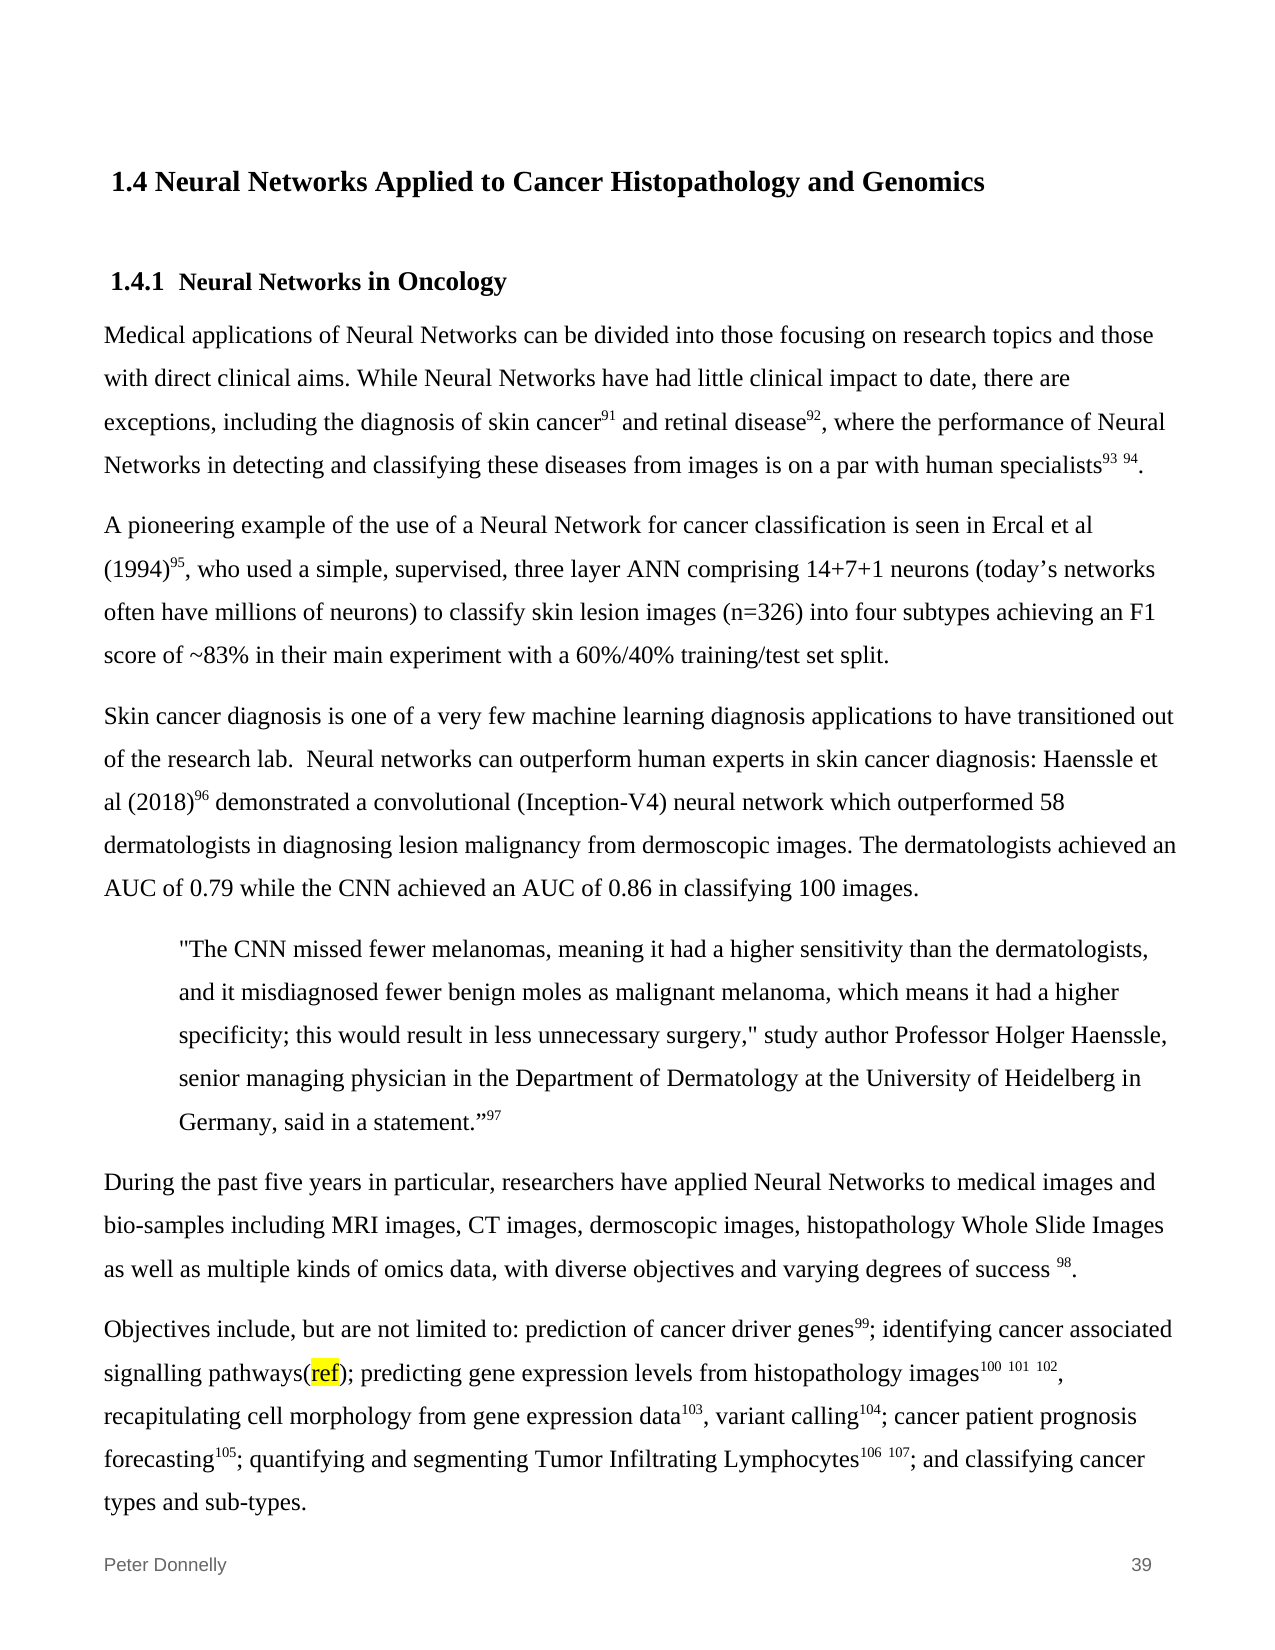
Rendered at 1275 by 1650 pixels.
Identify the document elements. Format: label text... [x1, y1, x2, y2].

text During the past five years in particular, researchers have applied Neural Networks to medical images and bio-samples including MRI images, CT images, dermoscopic images, histopathology Whole Slide Images as well as multiple kinds of omics data, with diverse objectives and varying degrees of success . [103, 1167, 1181, 1282]
text Skin cancer diagnosis is one of a very few machine learning diagnosis applications to have transitioned out of the research lab. Neural networks can outperform human experts in skin cancer diagnosis: Haenssle et al (2018) demonstrated a convolutional (Inception-V4) neural network which outperformed 58 dermatologists in diagnosing lesion malignancy from dermoscopic images. The dermatologists achieved an AUC of 0.79 while the CNN achieved an AUC of 0.86 in classifying 100 images. [103, 701, 1181, 902]
text "The CNN missed fewer melanomas, meaning it had a higher sensitivity than the dermatologists, and it misdiagnosed fewer benign moles as malignant melanoma, which means it had a higher specificity; this would result in less unnecessary surgery," study author Professor Holger Haenssle, senior managing physician in the Department of Dermatology at the University of Heidelberg in Germany, said in a statement.” [178, 934, 1181, 1135]
text Medical applications of Neural Networks can be divided into those focusing on research topics and those with direct clinical aims. While Neural Networks have had little clinical impact to date, there are exceptions, including the diagnosis of skin cancer and retinal disease, where the performance of Neural Networks in detecting and classifying these diseases from images is on a par with human specialists . [103, 320, 1181, 478]
text A pioneering example of the use of a Neural Network for cancer classification is seen in Ercal et al (1994), who used a simple, supervised, three layer ANN comprising 14+7+1 neurons (today’s networks often have millions of neurons) to classify skin lesion images (n=326) into four subtypes achieving an F1 score of ~83% in their main experiment with a 60%/40% training/test set split. [103, 511, 1181, 669]
subtitle Neural Networks in Oncology [103, 266, 1181, 297]
text Objectives include, but are not limited to: prediction of cancer driver genes; identifying cancer associated signalling pathways(ref); predicting gene expression levels from histopathology images , recapitulating cell morphology from gene expression data, variant calling; cancer patient prognosis forecasting; quantifying and segmenting Tumor Infiltrating Lymphocytes ; and classifying cancer types and sub-types. [103, 1314, 1181, 1516]
subtitle Neural Networks Applied to Cancer Histopathology and Genomics [103, 164, 1181, 198]
